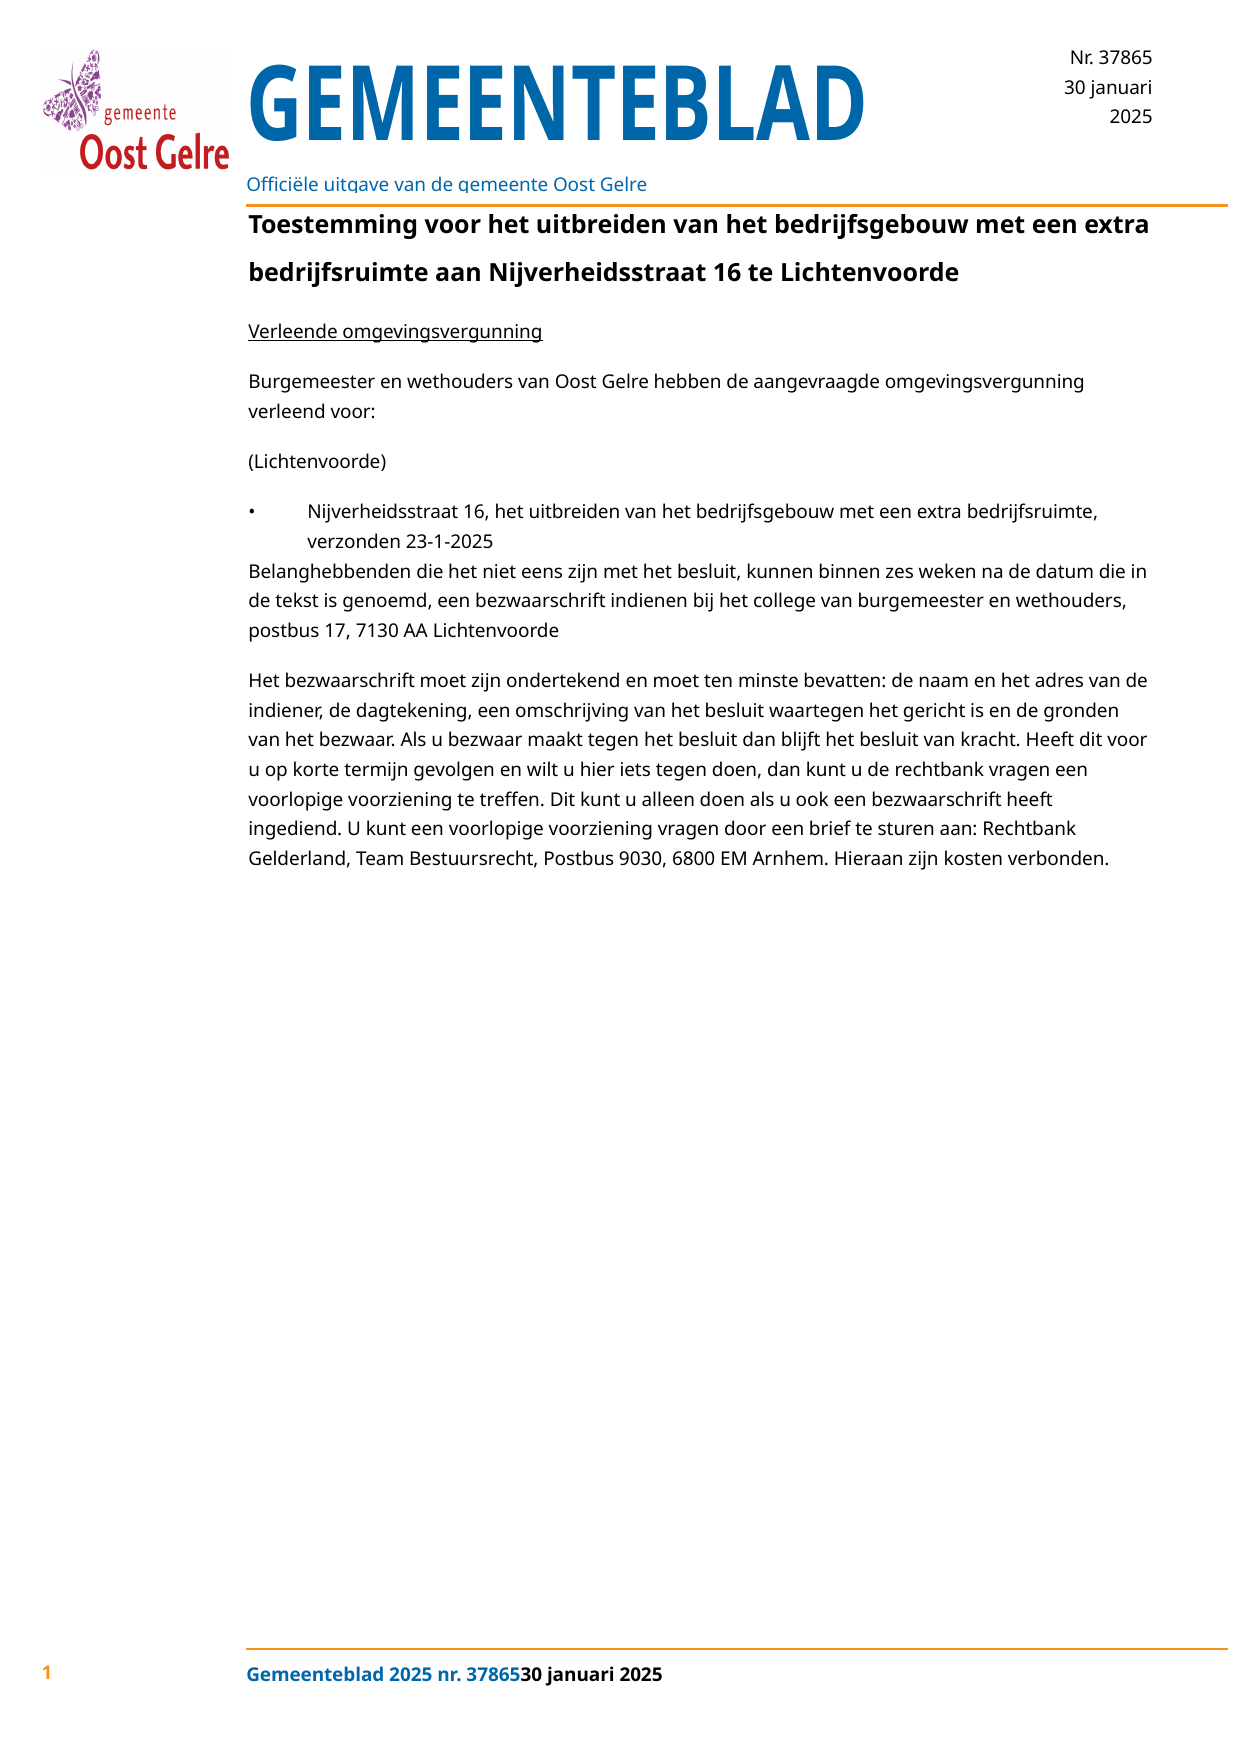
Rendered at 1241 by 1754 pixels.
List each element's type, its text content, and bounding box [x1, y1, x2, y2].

text (Lichtenvoorde) [248, 448, 1152, 474]
text Verleende omgevingsvergunning [248, 318, 1152, 344]
text Burgemeester en wethouders van Oost Gelre hebben de aangevraagde omgevingsvergunning verleend voor: [248, 368, 1152, 424]
picture [41, 47, 231, 172]
text Toestemming voor het uitbreiden van het bedrijfsgebouw met een extra bedrijfsruimte aan Nijverheidsstraat 16 te Lichtenvoorde [248, 207, 1152, 288]
text Belanghebbenden die het niet eens zijn met het besluit, kunnen binnen zes weken na de datum die in de tekst is genoemd, een bezwaarschrift indienen bij het college van burgemeester en wethouders, postbus 17, 7130 AA Lichtenvoorde [248, 558, 1152, 643]
text Het bezwaarschrift moet zijn ondertekend en moet ten minste bevatten: de naam en het adres van de indiener, de dagtekening, een omschrijving van het besluit waartegen het gericht is en de gronden van het bezwaar. Als u bezwaar maakt tegen het besluit dan blijft het besluit van kracht. Heeft dit voor u op korte termijn gevolgen en wilt u hier iets tegen doen, dan kunt u de rechtbank vragen een voorlopige voorziening te treffen. Dit kunt u alleen doen als u ook een bezwaarschrift heeft ingediend. U kunt een voorlopige voorziening vragen door een brief te sturen aan: Rechtbank Gelderland, Team Bestuursrecht, Postbus 9030, 6800 EM Arnhem. Hieraan zijn kosten verbonden. [248, 667, 1152, 871]
list Nijverheidsstraat 16, het uitbreiden van het bedrijfsgebouw met een extra bedrijfsruimte, verzonden 23-1-2025 [248, 499, 1152, 554]
